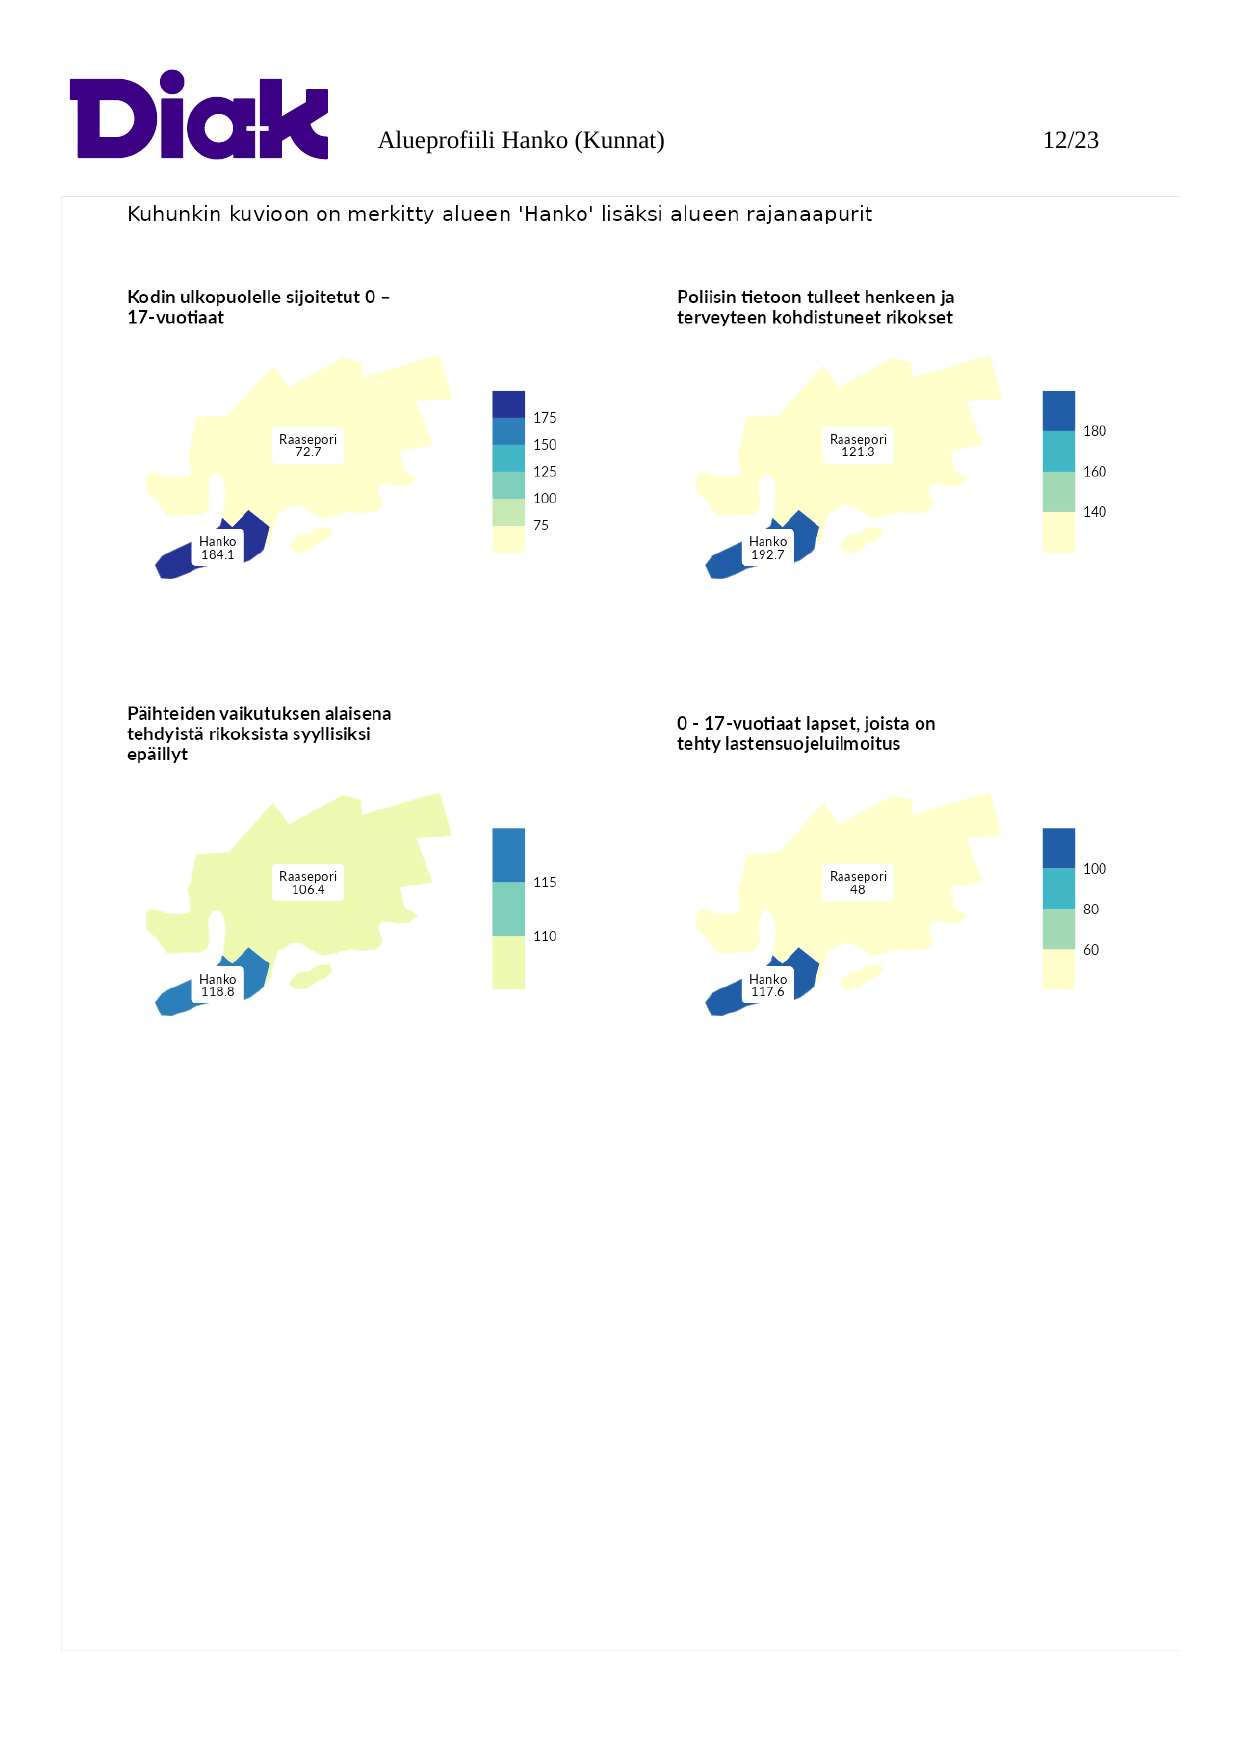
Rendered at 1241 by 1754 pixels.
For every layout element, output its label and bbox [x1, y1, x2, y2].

picture [61, 196, 1179, 1651]
